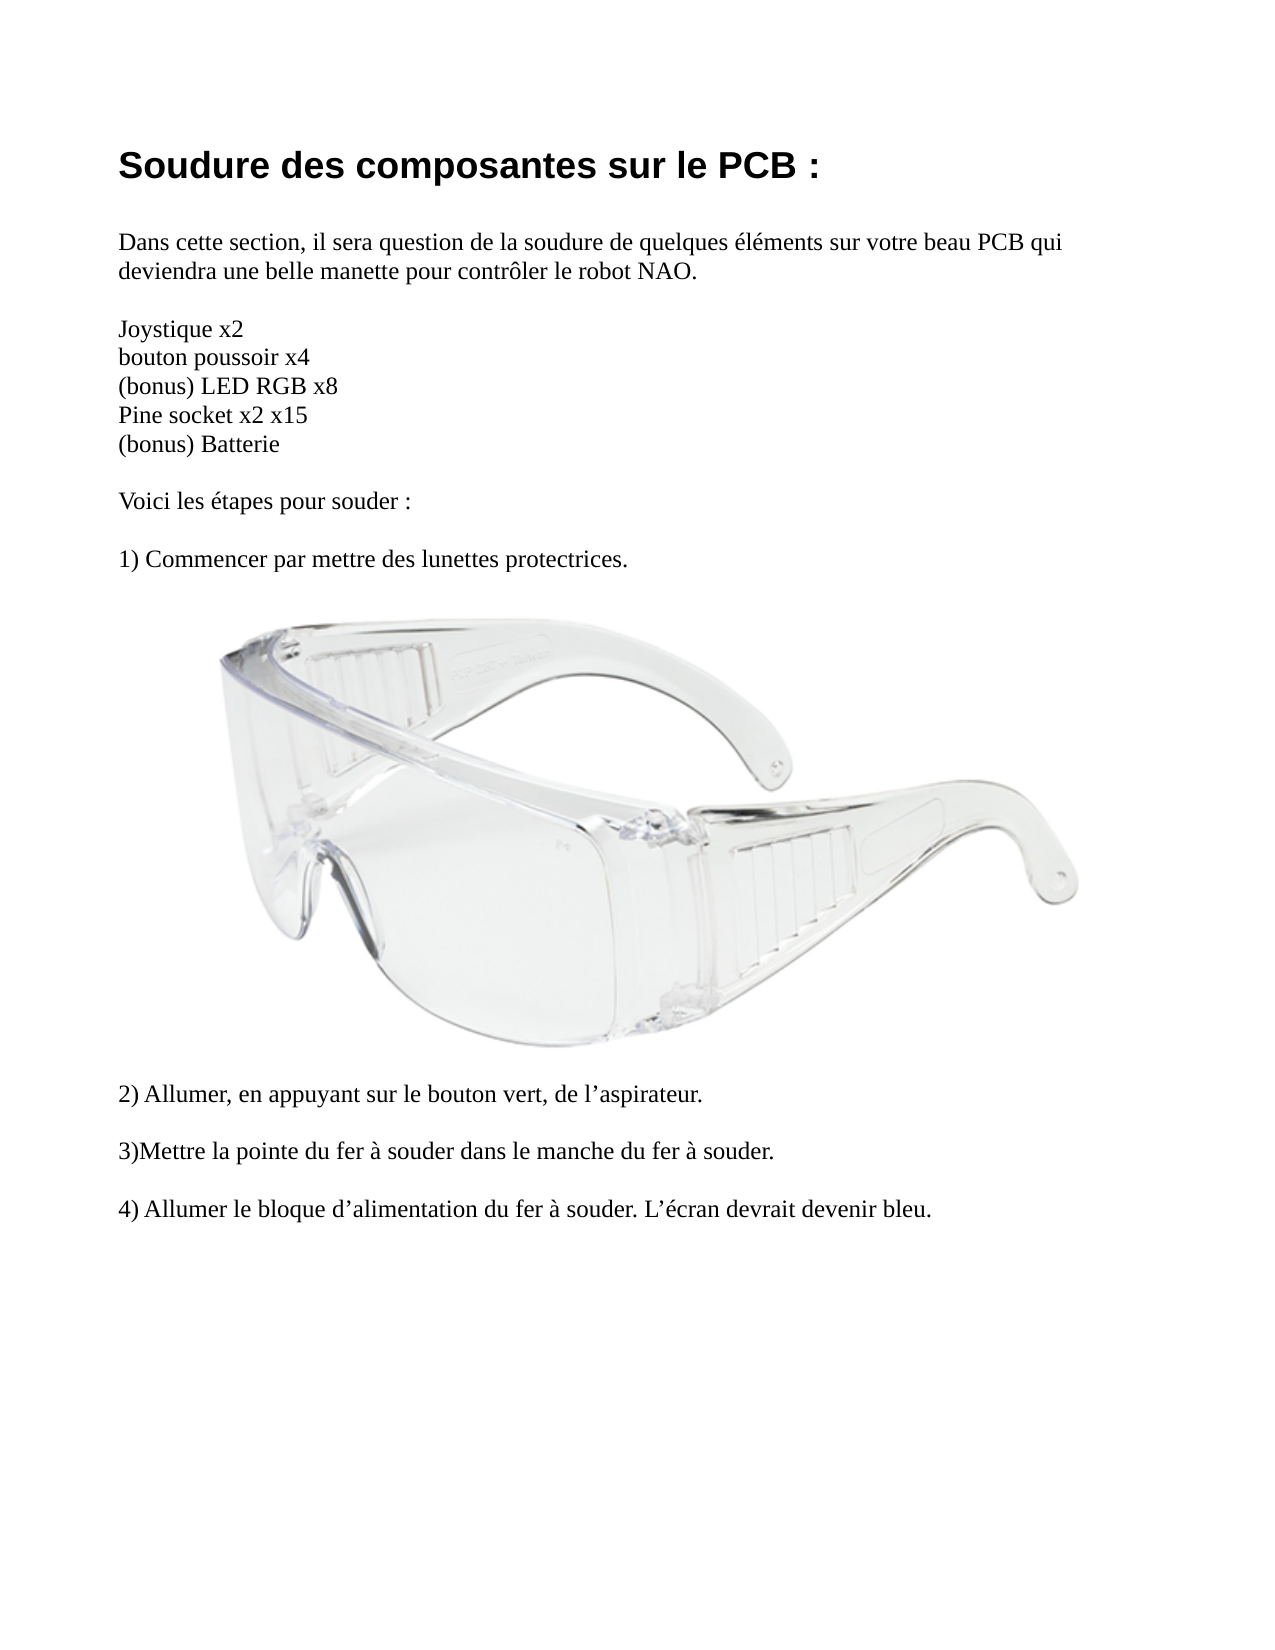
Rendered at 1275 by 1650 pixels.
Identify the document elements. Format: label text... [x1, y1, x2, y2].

text 4) Allumer le bloque d’alimentation du fer à souder. L’écran devrait devenir bleu. [118, 1194, 1157, 1222]
text bouton poussoir x4 [118, 342, 1157, 371]
text 3)Mettre la pointe du fer à souder dans le manche du fer à souder. [118, 1136, 1157, 1165]
text 1) Commencer par mettre des lunettes protectrices. [118, 544, 1157, 572]
text Voici les étapes pour souder : [118, 486, 1157, 515]
text Dans cette section, il sera question de la soudure de quelques éléments sur votre beau PCB qui deviendra une belle manette pour contrôler le robot NAO. [118, 227, 1157, 285]
text Joystique x2 [118, 314, 1157, 342]
text Pine socket x2 x15 [118, 400, 1157, 429]
subtitle Soudure des composantes sur le PCB : [118, 143, 1157, 186]
text (bonus) LED RGB x8 [118, 371, 1157, 400]
text (bonus) Batterie [118, 429, 1157, 457]
text 2) Allumer, en appuyant sur le bouton vert, de l’aspirateur. [118, 969, 1157, 1107]
picture [168, 572, 1107, 1079]
